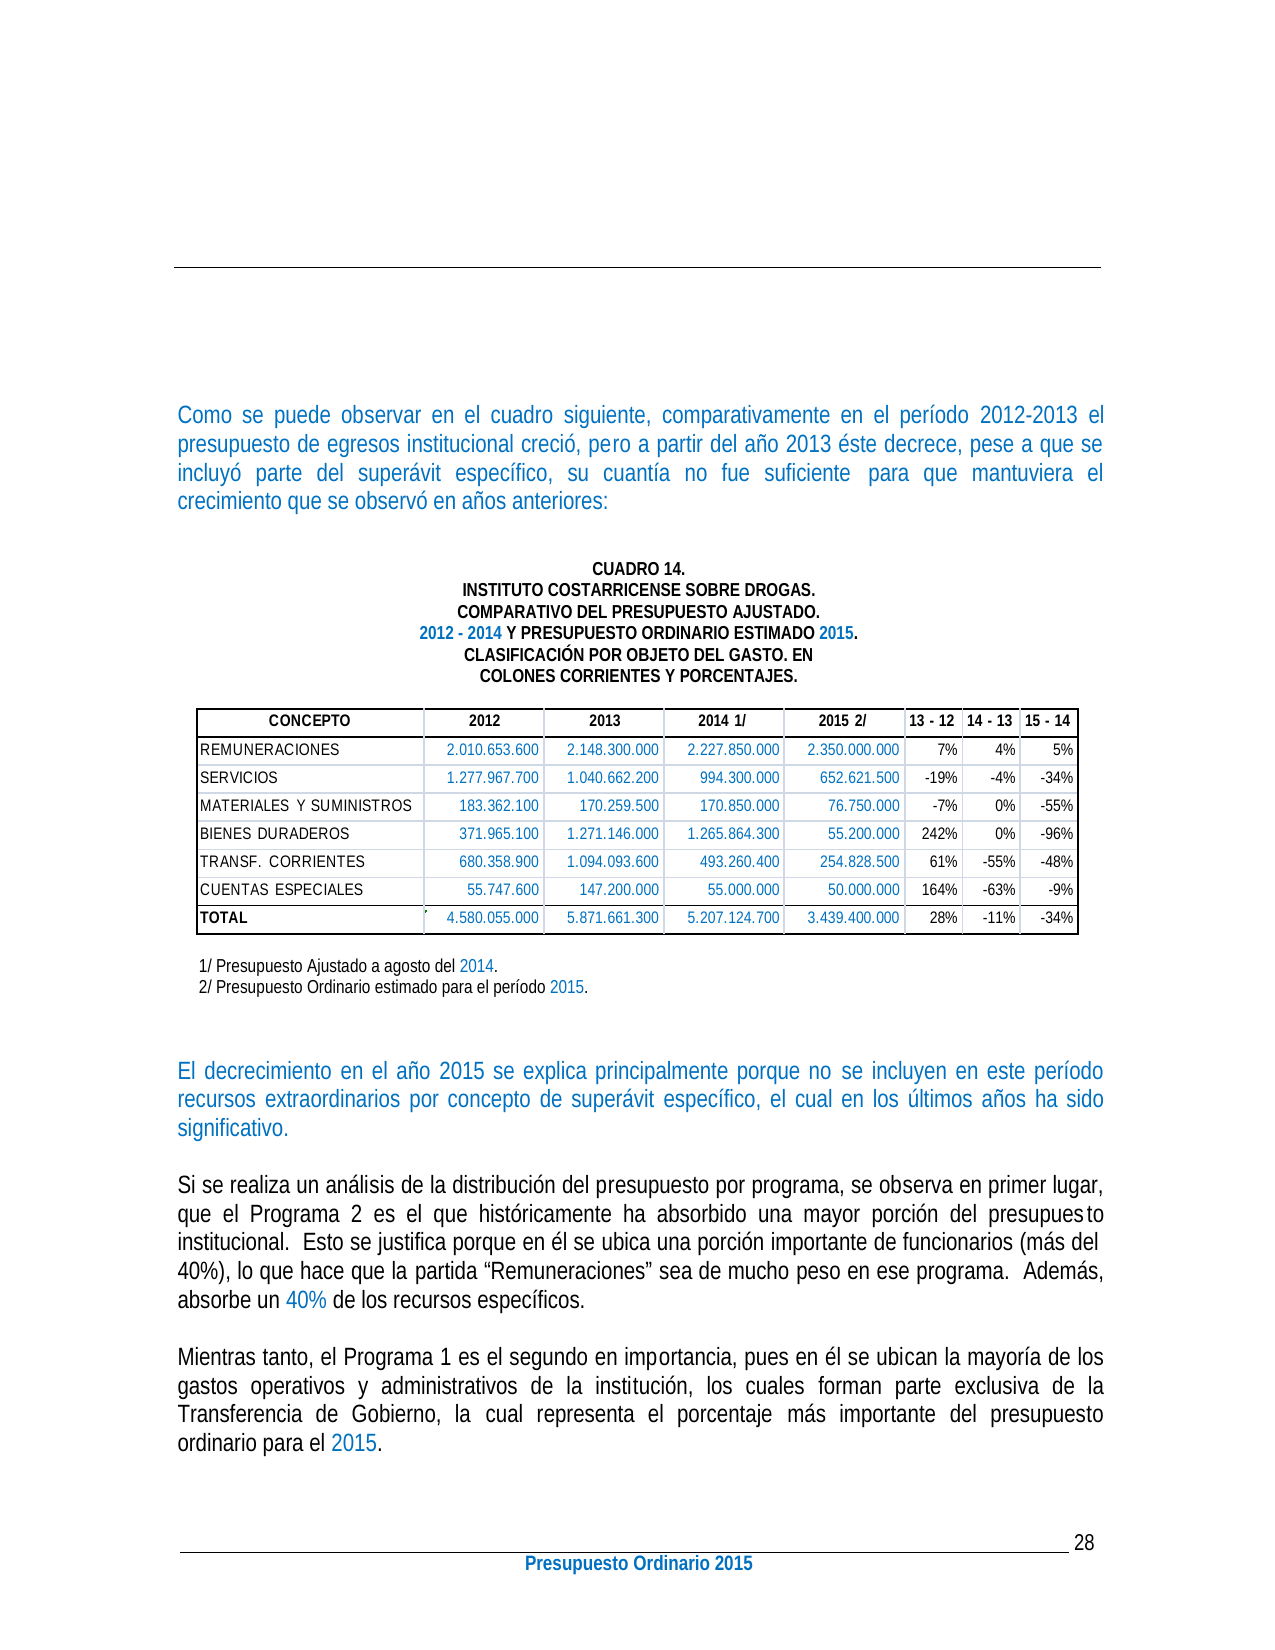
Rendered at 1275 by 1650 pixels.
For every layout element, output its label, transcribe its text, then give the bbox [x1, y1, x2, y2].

table_cell 28% [906, 906, 962, 933]
table_cell -55% [963, 850, 1019, 877]
table_cell 50.000.000 [785, 878, 904, 905]
table_cell -34% [1021, 766, 1077, 792]
table_cell 4% [963, 738, 1019, 764]
table_header 2014 1/ [665, 710, 783, 736]
text 40%), lo que hace que la partida “Remuneraciones” sea de mucho peso en ese programa. Además, absorbe un 40% de los recursos específicos. [177, 1257, 1104, 1314]
table_cell 183.362.100 [425, 794, 543, 820]
text CLASIFICACIÓN POR OBJETO DEL GASTO. EN COLONES CORRIENTES Y PORCENTAJES. [463, 644, 814, 687]
table_cell SERVICIOS [198, 766, 423, 792]
table_cell MATERIALES Y SUMINISTROS [198, 794, 423, 820]
table_cell -7% [906, 794, 962, 820]
table_cell 55.200.000 [785, 822, 904, 848]
table_cell 7% [906, 738, 962, 764]
table_cell 0% [963, 822, 1019, 848]
table_header 14 - 13 [963, 710, 1019, 736]
table_cell 55.000.000 [665, 878, 783, 905]
table_cell 1.040.662.200 [545, 766, 663, 792]
table_cell 2.350.000.000 [785, 738, 904, 764]
table_header CONCEPTO [198, 710, 423, 736]
table_cell 2.227.850.000 [665, 738, 783, 764]
table_header 2013 [545, 710, 663, 736]
table_cell TRANSF. CORRIENTES [198, 850, 423, 877]
table_header 2015 2/ [785, 710, 904, 736]
table_cell 61% [906, 850, 962, 877]
text Como se puede observar en el cuadro siguiente, comparativamente en el período 2012-2013 el presupuesto de egresos institucional creció, pero a partir del año 2013 éste decrece, pese a que se incluyó parte del superávit específico, su cuantía no fue suficiente para que mantuviera el crecimiento que se observó en años anteriores: [177, 401, 1104, 515]
table_cell 5.207.124.700 [665, 906, 783, 933]
table_cell -19% [906, 766, 962, 792]
table_cell 170.850.000 [665, 794, 783, 820]
table_cell 1.094.093.600 [545, 850, 663, 877]
table_cell 2.148.300.000 [545, 738, 663, 764]
text INSTITUTO COSTARRICENSE SOBRE DROGAS. COMPARATIVO DEL PRESUPUESTO AJUSTADO. [454, 579, 823, 622]
table_cell -11% [963, 906, 1019, 933]
text 1/ Presupuesto Ajustado a agosto del 2014. [198, 955, 1114, 976]
table_cell -96% [1021, 822, 1077, 848]
table_cell -48% [1021, 850, 1077, 877]
text CUADRO 14. [587, 558, 690, 579]
text El decrecimiento en el año 2015 se explica principalmente porque no se incluyen en este período recursos extraordinarios por concepto de superávit específico, el cual en los últimos años ha sido significativo. [177, 1056, 1104, 1142]
table_header 15 - 14 [1021, 710, 1077, 736]
text Mientras tanto, el Programa 1 es el segundo en importancia, pues en él se ubican la mayoría de los gastos operativos y administrativos de la institución, los cuales forman parte exclusiva de la Transferencia de Gobierno, la cual representa el porcentaje más importante del presupuesto ordinario para el 2015. [177, 1342, 1104, 1457]
text 2012 - 2014 Y PRESUPUESTO ORDINARIO ESTIMADO 2015. [415, 622, 862, 644]
table_cell CUENTAS ESPECIALES [198, 878, 423, 905]
table_cell -34% [1021, 906, 1077, 933]
table_cell -9% [1021, 878, 1077, 905]
table_cell 170.259.500 [545, 794, 663, 820]
table_cell 4.580.055.000 [425, 906, 543, 933]
text Si se realiza un análisis de la distribución del presupuesto por programa, se observa en primer lugar, que el Programa 2 es el que históricamente ha absorbido una mayor porción del presupuesto institucional. Esto se justifica porque en él se ubica una porción importante de funcionarios (más del [177, 1171, 1104, 1257]
table_cell 1.277.967.700 [425, 766, 543, 792]
table_cell 1.265.864.300 [665, 822, 783, 848]
table_cell 5.871.661.300 [545, 906, 663, 933]
table_cell 164% [906, 878, 962, 905]
table_header 2012 [425, 710, 543, 736]
table_cell 242% [906, 822, 962, 848]
table_cell -55% [1021, 794, 1077, 820]
table_cell 3.439.400.000 [785, 906, 904, 933]
table_cell 652.621.500 [785, 766, 904, 792]
table_cell REMUNERACIONES [198, 738, 423, 764]
table_cell 2.010.653.600 [425, 738, 543, 764]
text 2/ Presupuesto Ordinario estimado para el período 2015. [198, 976, 1114, 998]
table_cell TOTAL [198, 906, 423, 933]
table_cell 0% [963, 794, 1019, 820]
table_cell 680.358.900 [425, 850, 543, 877]
table_cell 147.200.000 [545, 878, 663, 905]
table_cell -63% [963, 878, 1019, 905]
table_cell 55.747.600 [425, 878, 543, 905]
table_cell 493.260.400 [665, 850, 783, 877]
table_cell 1.271.146.000 [545, 822, 663, 848]
table_cell 994.300.000 [665, 766, 783, 792]
table_cell 5% [1021, 738, 1077, 764]
table_cell 371.965.100 [425, 822, 543, 848]
table_header 13 - 12 [906, 710, 962, 736]
table_cell -4% [963, 766, 1019, 792]
table_cell 254.828.500 [785, 850, 904, 877]
table_cell 76.750.000 [785, 794, 904, 820]
table_cell BIENES DURADEROS [198, 822, 423, 848]
